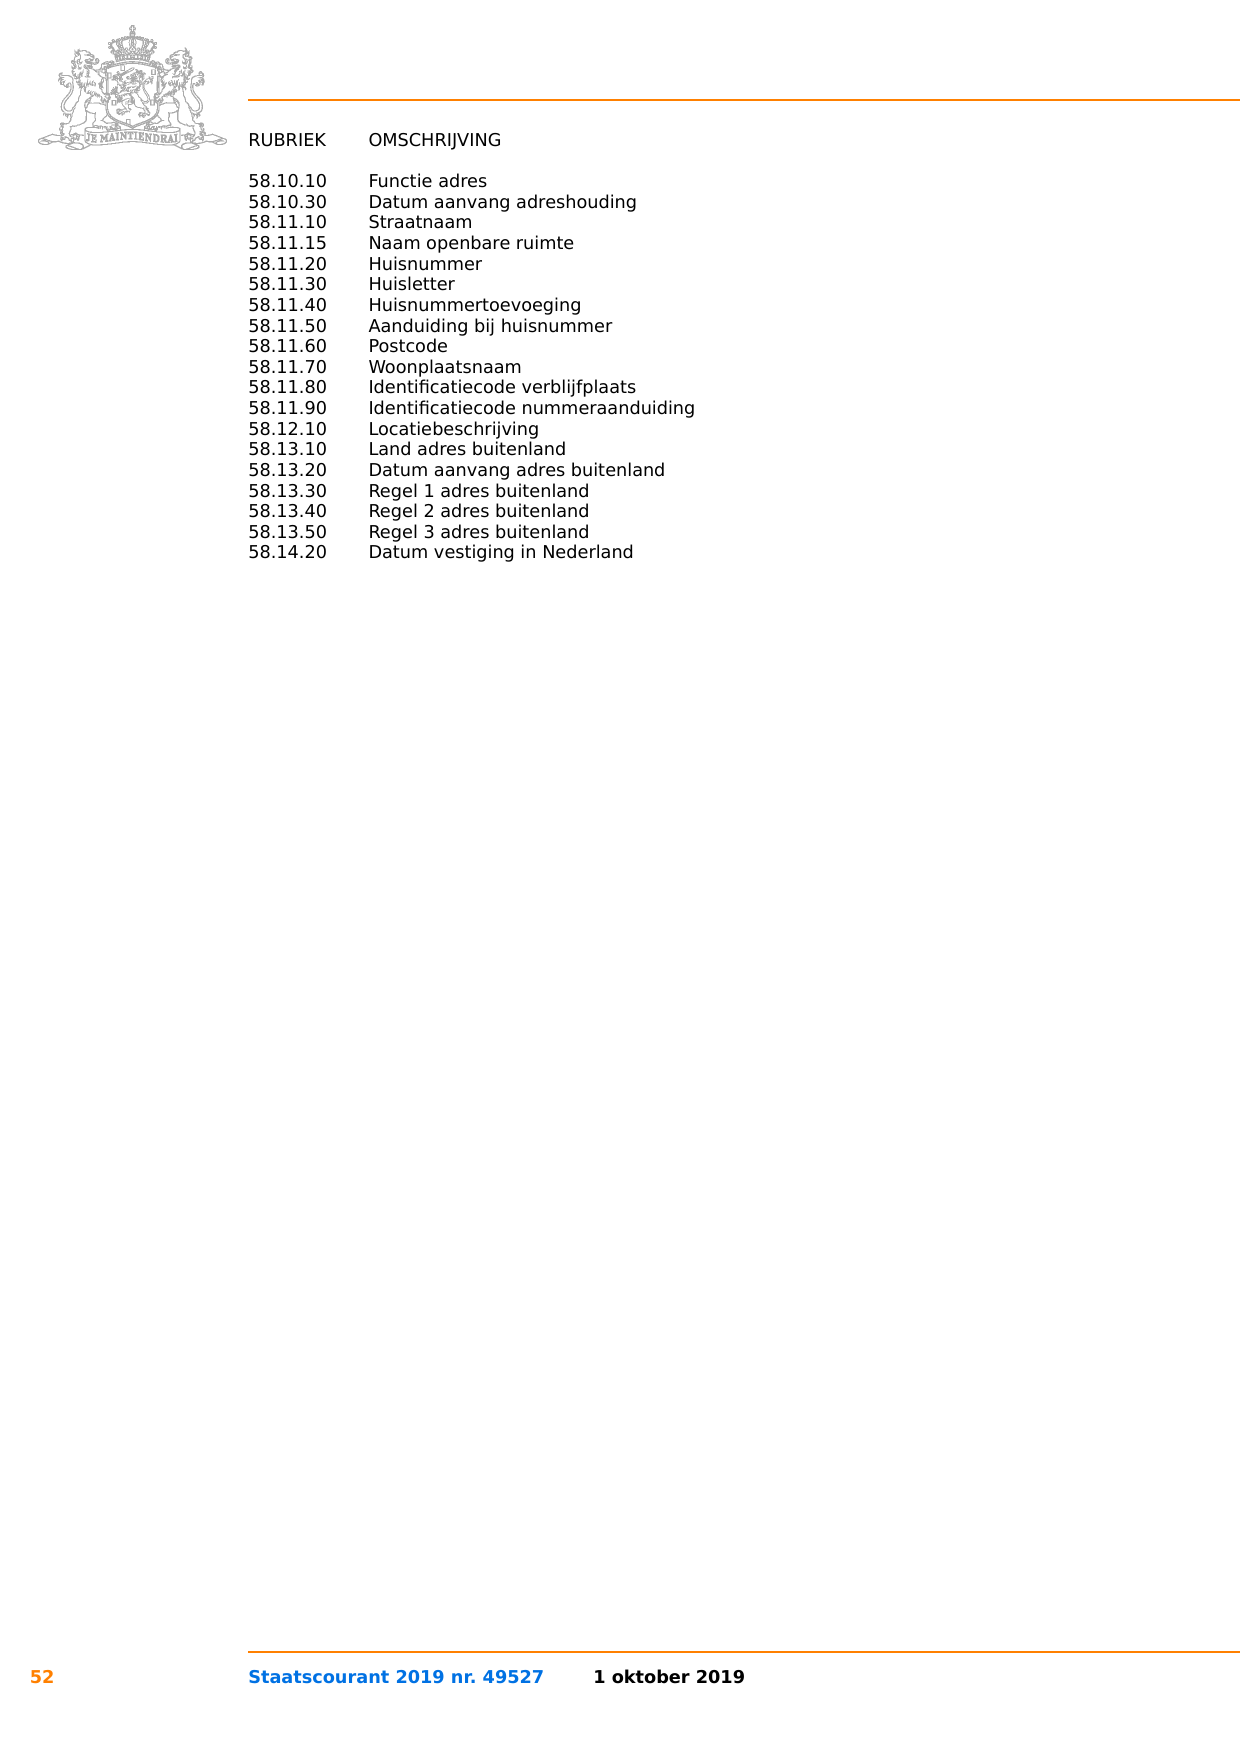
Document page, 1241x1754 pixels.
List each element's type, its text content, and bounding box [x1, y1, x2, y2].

table_cell Naam openbare ruimte [363, 233, 1163, 254]
table_cell 58.11.30 [248, 274, 362, 295]
table_header OMSCHRIJVING [363, 130, 1163, 151]
table_header RUBRIEK [248, 130, 362, 151]
table_cell 58.11.70 [248, 357, 362, 377]
table_cell 58.11.90 [248, 398, 362, 419]
table_cell Regel 2 adres buitenland [363, 501, 1163, 522]
table_cell Huisnummer [363, 254, 1163, 274]
picture [38, 25, 227, 150]
table_cell 58.13.30 [248, 481, 362, 501]
table_cell 58.11.80 [248, 378, 362, 398]
table_cell 58.10.10 [248, 171, 362, 192]
table_cell 58.11.15 [248, 233, 362, 254]
table_cell 58.10.30 [248, 192, 362, 212]
table_cell 58.11.20 [248, 254, 362, 274]
table_cell [363, 151, 1163, 171]
table_cell Datum aanvang adres buitenland [363, 460, 1163, 481]
table_cell 58.13.40 [248, 501, 362, 522]
table_cell Straatnaam [363, 213, 1163, 233]
table_cell Datum aanvang adreshouding [363, 192, 1163, 212]
table_cell 58.13.50 [248, 522, 362, 542]
table_cell Regel 3 adres buitenland [363, 522, 1163, 542]
table_cell Datum vestiging in Nederland [363, 543, 1163, 563]
table_cell 58.11.60 [248, 336, 362, 357]
table_cell [248, 151, 362, 171]
table_cell Huisletter [363, 274, 1163, 295]
table_cell 58.11.40 [248, 295, 362, 316]
table_cell Land adres buitenland [363, 439, 1163, 460]
table_cell 58.11.50 [248, 316, 362, 336]
table_cell Identificatiecode nummeraanduiding [363, 398, 1163, 419]
table_cell 58.13.20 [248, 460, 362, 481]
table_cell 58.12.10 [248, 419, 362, 439]
table_cell Locatiebeschrijving [363, 419, 1163, 439]
table_cell 58.13.10 [248, 439, 362, 460]
table_cell Postcode [363, 336, 1163, 357]
table_cell Huisnummertoevoeging [363, 295, 1163, 316]
table_cell Regel 1 adres buitenland [363, 481, 1163, 501]
table_cell 58.11.10 [248, 213, 362, 233]
table_cell Identificatiecode verblijfplaats [363, 378, 1163, 398]
table_cell Functie adres [363, 171, 1163, 192]
table_cell Aanduiding bij huisnummer [363, 316, 1163, 336]
table_cell 58.14.20 [248, 543, 362, 563]
table_cell Woonplaatsnaam [363, 357, 1163, 377]
